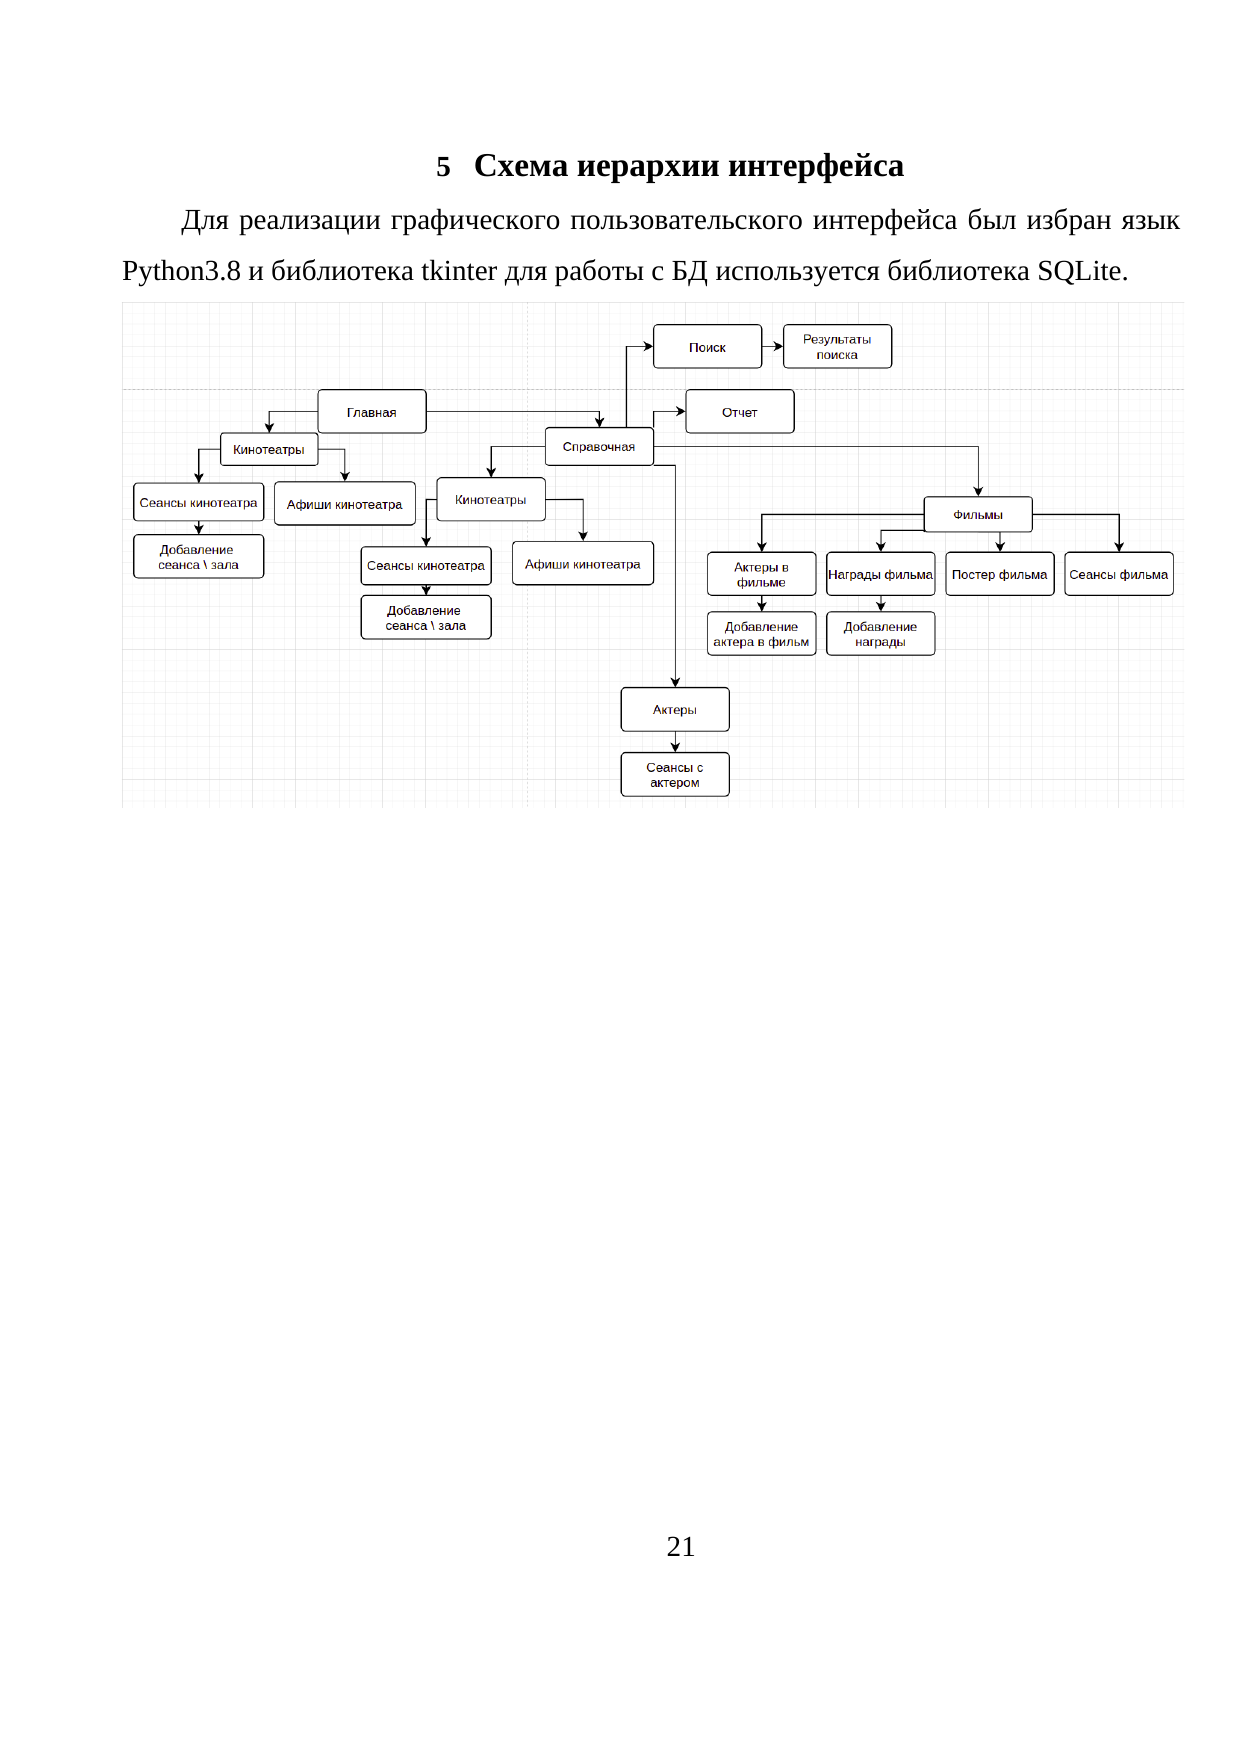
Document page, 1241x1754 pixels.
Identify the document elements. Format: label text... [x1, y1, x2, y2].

picture [121, 302, 1185, 808]
text Для реализации графического пользовательского интерфейса был избран язык Python3.8 и библиотека tkinter для работы с БД используется библиотека SQLite. [122, 202, 1181, 286]
subtitle Схема иерархии интерфейса [159, 145, 1181, 183]
